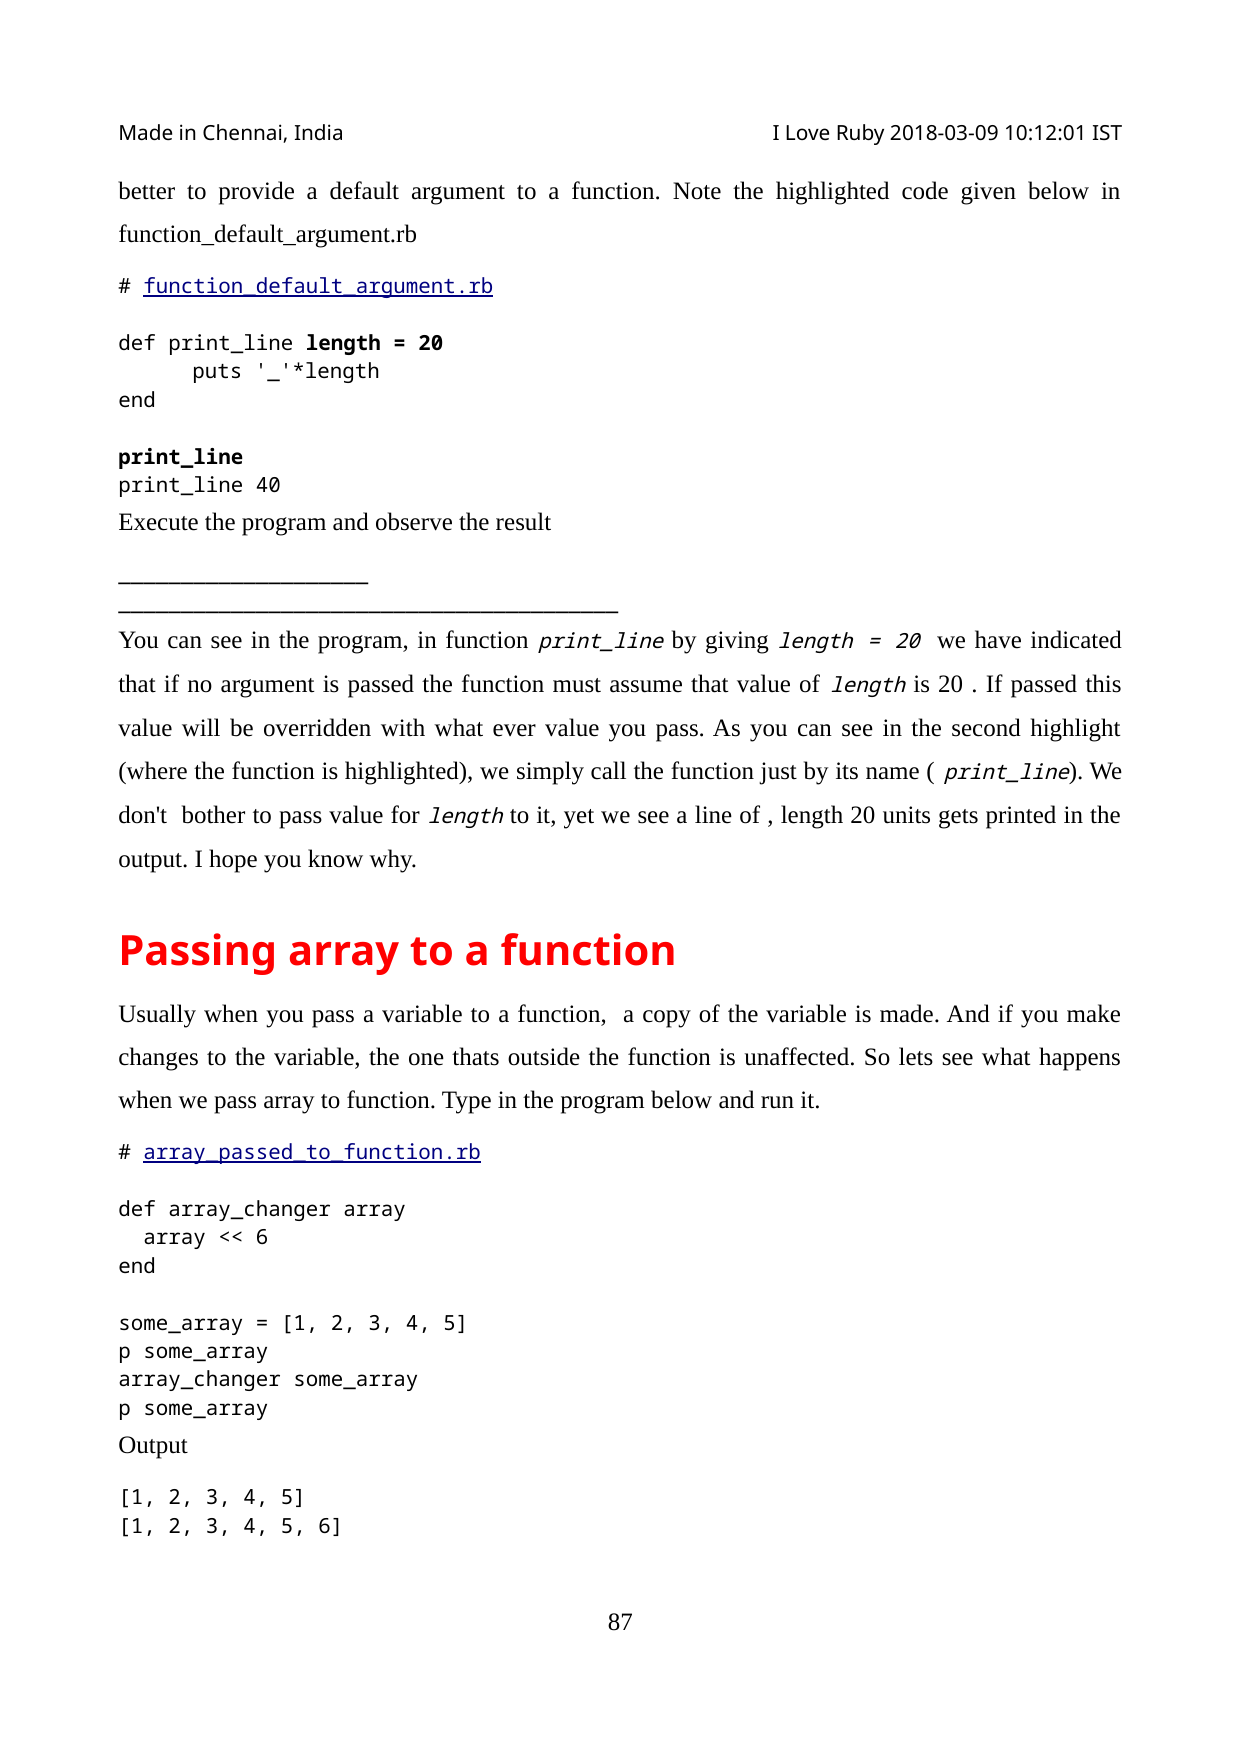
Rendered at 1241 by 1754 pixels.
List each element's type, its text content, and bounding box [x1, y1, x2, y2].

text Usually when you pass a variable to a function, a copy of the variable is made. And if you make changes to the variable, the one thats outside the function is unaffected. So lets see what happens when we pass array to function. Type in the program below and run it. [118, 999, 1122, 1114]
text array_changer some_array [118, 1364, 1122, 1393]
text p some_array [118, 1393, 1122, 1421]
text Execute the program and observe the result [118, 507, 1122, 536]
text def array_changer array [118, 1194, 1122, 1222]
text # function_default_argument.rb [118, 271, 1122, 299]
text You can see in the program, in function print_line by giving length = 20 we have indicated that if no argument is passed the function must assume that value of length is 20 . If passed this value will be overridden with what ever value you pass. As you can see in the second highlight (where the function is highlighted), we simply call the function just by its name ( print_line). We don't bother to pass value for length to it, yet we see a line of , length 20 units gets printed in the output. I hope you know why. [118, 625, 1122, 872]
text [1, 2, 3, 4, 5] [118, 1482, 1122, 1511]
text end [118, 385, 1122, 413]
text end [118, 1251, 1122, 1279]
text def print_line length = 20 [118, 328, 1122, 356]
text some_array = [1, 2, 3, 4, 5] [118, 1308, 1122, 1336]
subtitle Passing array to a function [118, 921, 1122, 977]
text array << 6 [118, 1222, 1122, 1251]
text Output [118, 1430, 1122, 1459]
text [1, 2, 3, 4, 5, 6] [118, 1511, 1122, 1539]
text ____________________ [118, 559, 1122, 588]
text puts '_'*length [118, 356, 1122, 385]
text p some_array [118, 1336, 1122, 1364]
text print_line 40 [118, 470, 1122, 499]
text # array_passed_to_function.rb [118, 1137, 1122, 1166]
text ________________________________________ [118, 588, 1122, 616]
text print_line [118, 442, 1122, 470]
text better to provide a default argument to a function. Note the highlighted code given below in function_default_argument.rb [118, 176, 1122, 248]
